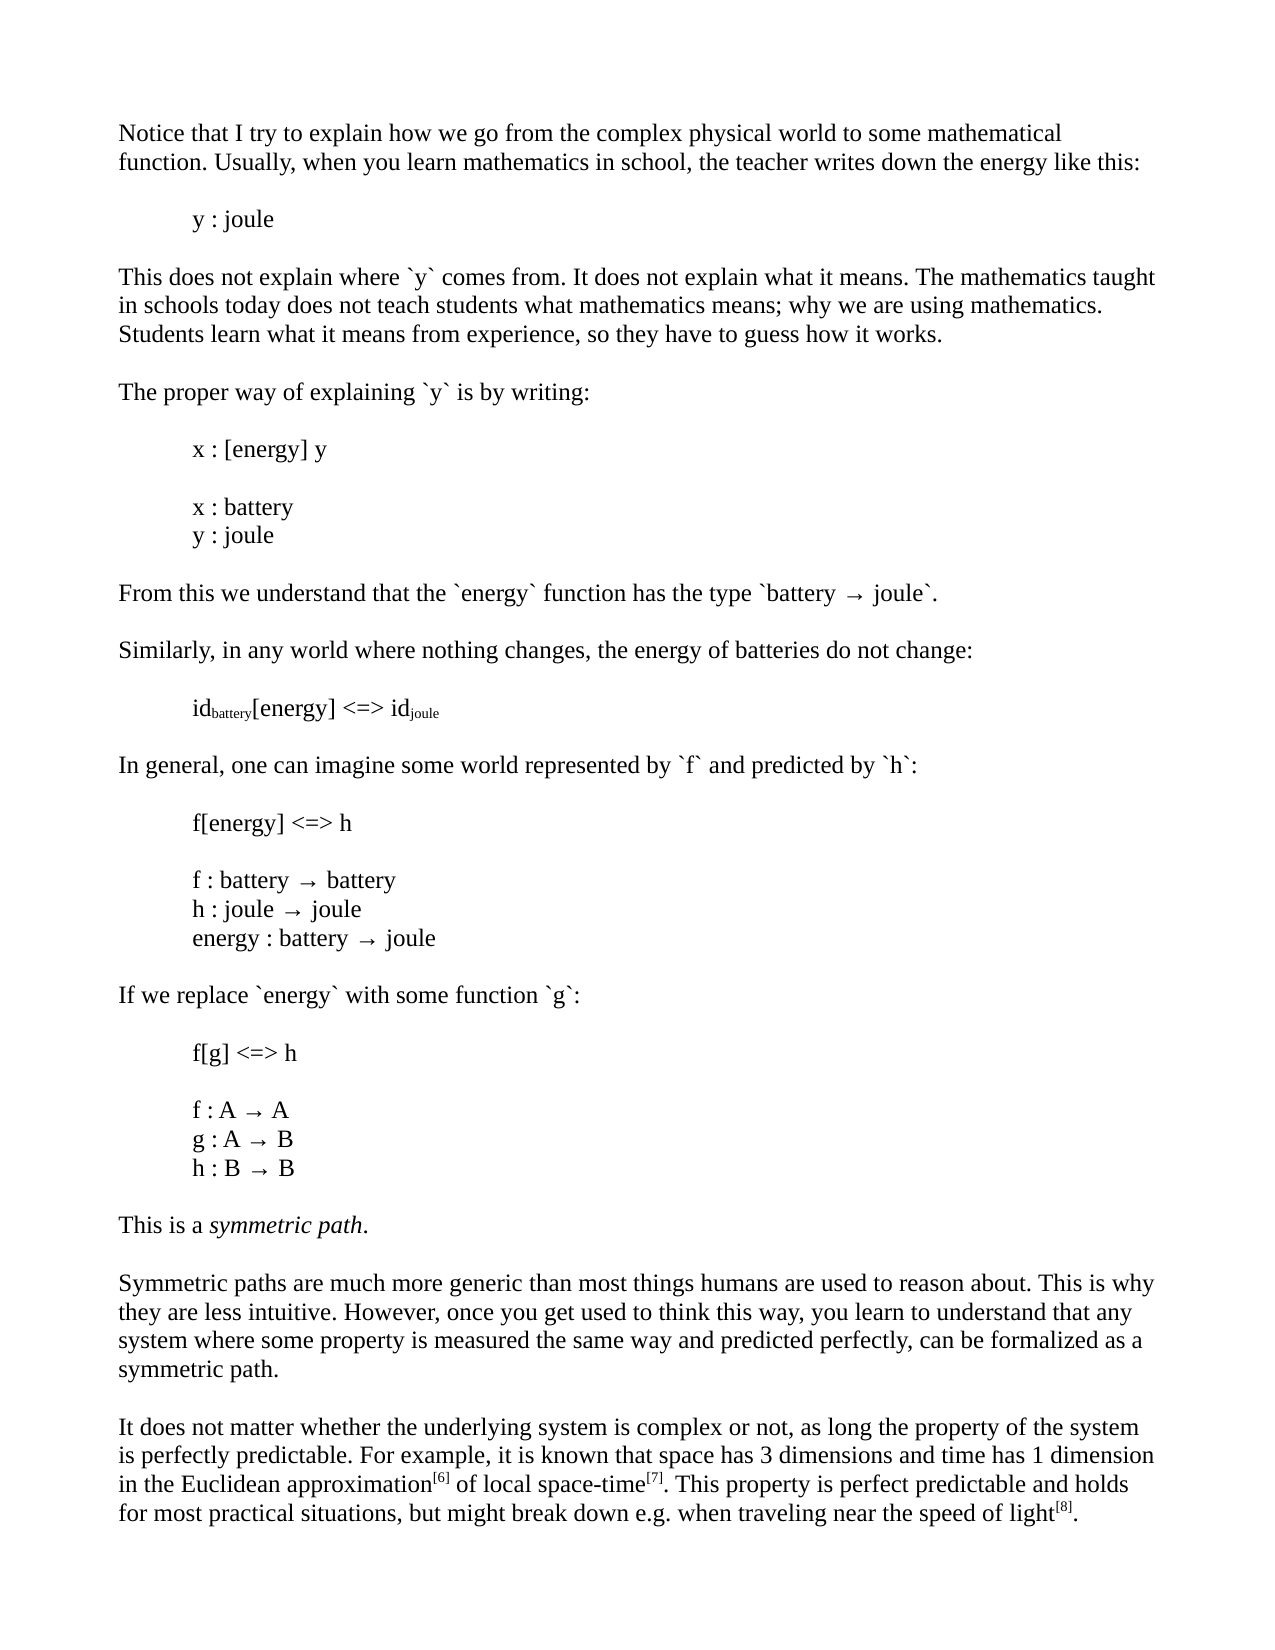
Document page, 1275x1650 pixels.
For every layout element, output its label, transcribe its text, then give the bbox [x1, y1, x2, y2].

text h : joule → joule [118, 894, 1157, 923]
text Similarly, in any world where nothing changes, the energy of batteries do not change: [118, 636, 1157, 664]
text y : joule [118, 204, 1157, 233]
text h : B → B [118, 1153, 1157, 1182]
text g : A → B [118, 1124, 1157, 1153]
text y : joule [118, 521, 1157, 549]
text From this we understand that the `energy` function has the type `battery → joule`. [118, 578, 1157, 607]
text x : [energy] y [118, 434, 1157, 463]
text This does not explain where `y` comes from. It does not explain what it means. The mathematics taught in schools today does not teach students what mathematics means; why we are using mathematics. Students learn what it means from experience, so they have to guess how it works. [118, 262, 1157, 348]
text The proper way of explaining `y` is by writing: [118, 377, 1157, 406]
text energy : battery → joule [118, 923, 1157, 952]
text Symmetric paths are much more generic than most things humans are used to reason about. This is why they are less intuitive. However, once you get used to think this way, you learn to understand that any system where some property is measured the same way and predicted perfectly, can be formalized as a symmetric path. [118, 1268, 1157, 1383]
text If we replace `energy` with some function `g`: [118, 981, 1157, 1009]
text f : battery → battery [118, 866, 1157, 894]
text f[g] <=> h [118, 1038, 1157, 1067]
text f[energy] <=> h [118, 808, 1157, 837]
text f : A → A [118, 1096, 1157, 1124]
text Notice that I try to explain how we go from the complex physical world to some mathematical function. Usually, when you learn mathematics in school, the teacher writes down the energy like this: [118, 118, 1157, 176]
text idbattery[energy] <=> idjoule [118, 693, 1157, 722]
text It does not matter whether the underlying system is complex or not, as long the property of the system is perfectly predictable. For example, it is known that space has 3 dimensions and time has 1 dimension in the Euclidean approximation[6] of local space-time[7]. This property is perfect predictable and holds for most practical situations, but might break down e.g. when traveling near the speed of light[8]. [118, 1412, 1157, 1527]
text This is a symmetric path. [118, 1211, 1157, 1239]
text In general, one can imagine some world represented by `f` and predicted by `h`: [118, 751, 1157, 779]
text x : battery [118, 492, 1157, 521]
